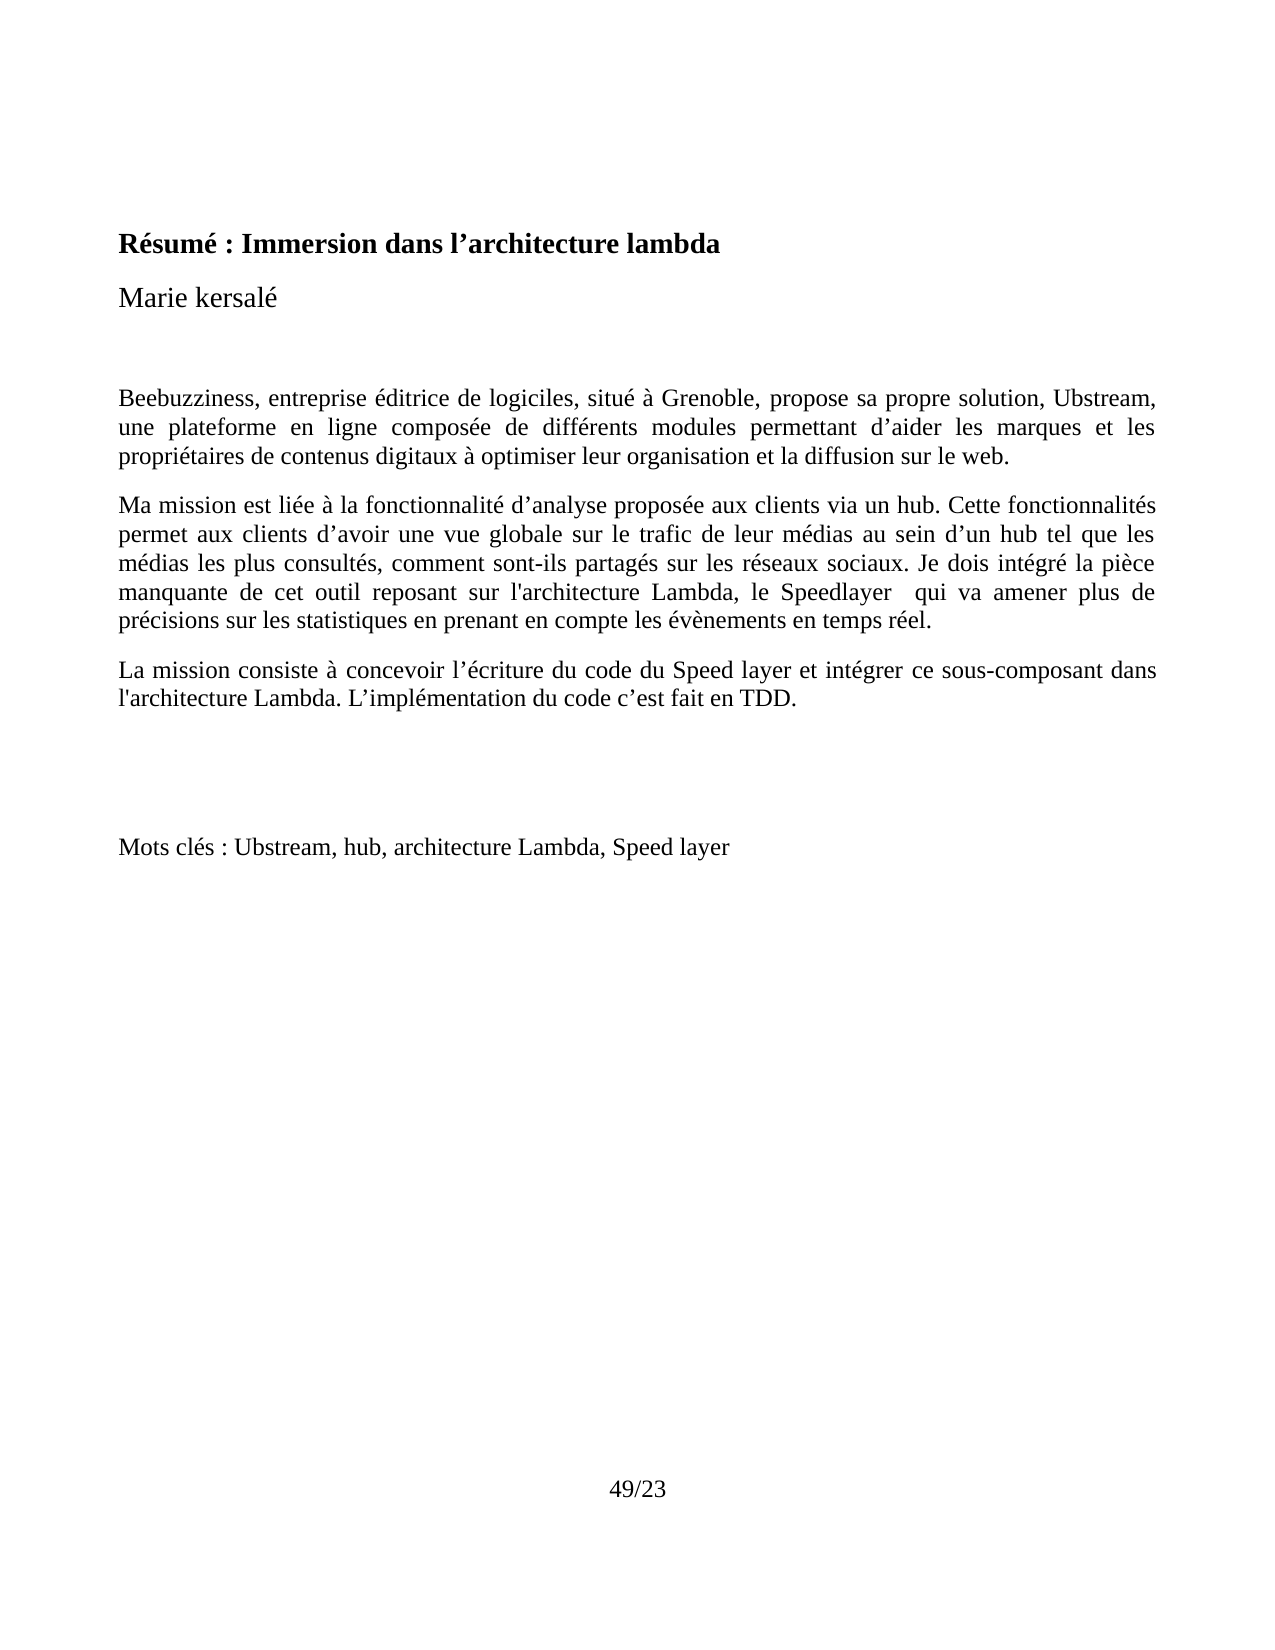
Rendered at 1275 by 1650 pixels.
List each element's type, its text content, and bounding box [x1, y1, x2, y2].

text La mission consiste à concevoir l’écriture du code du Speed layer et intégrer ce sous-composant dans l'architecture Lambda. L’implémentation du code c’est fait en TDD. [118, 655, 1157, 712]
text Mots clés : Ubstream, hub, architecture Lambda, Speed layer [118, 832, 1157, 860]
text Résumé : Immersion dans l’architecture lambda [118, 226, 1157, 259]
text Beebuzziness, entreprise éditrice de logiciles, situé à Grenoble, propose sa propre solution, Ubstream, une plateforme en ligne composée de différents modules permettant d’aider les marques et les propriétaires de contenus digitaux à optimiser leur organisation et la diffusion sur le web. [118, 383, 1157, 470]
text Marie kersalé [118, 280, 1157, 313]
text Ma mission est liée à la fonctionnalité d’analyse proposée aux clients via un hub. Cette fonctionnalités permet aux clients d’avoir une vue globale sur le trafic de leur médias au sein d’un hub tel que les médias les plus consultés, comment sont-ils partagés sur les réseaux sociaux. Je dois intégré la pièce manquante de cet outil reposant sur l'architecture Lambda, le Speedlayer qui va amener plus de précisions sur les statistiques en prenant en compte les évènements en temps réel. [118, 490, 1157, 634]
